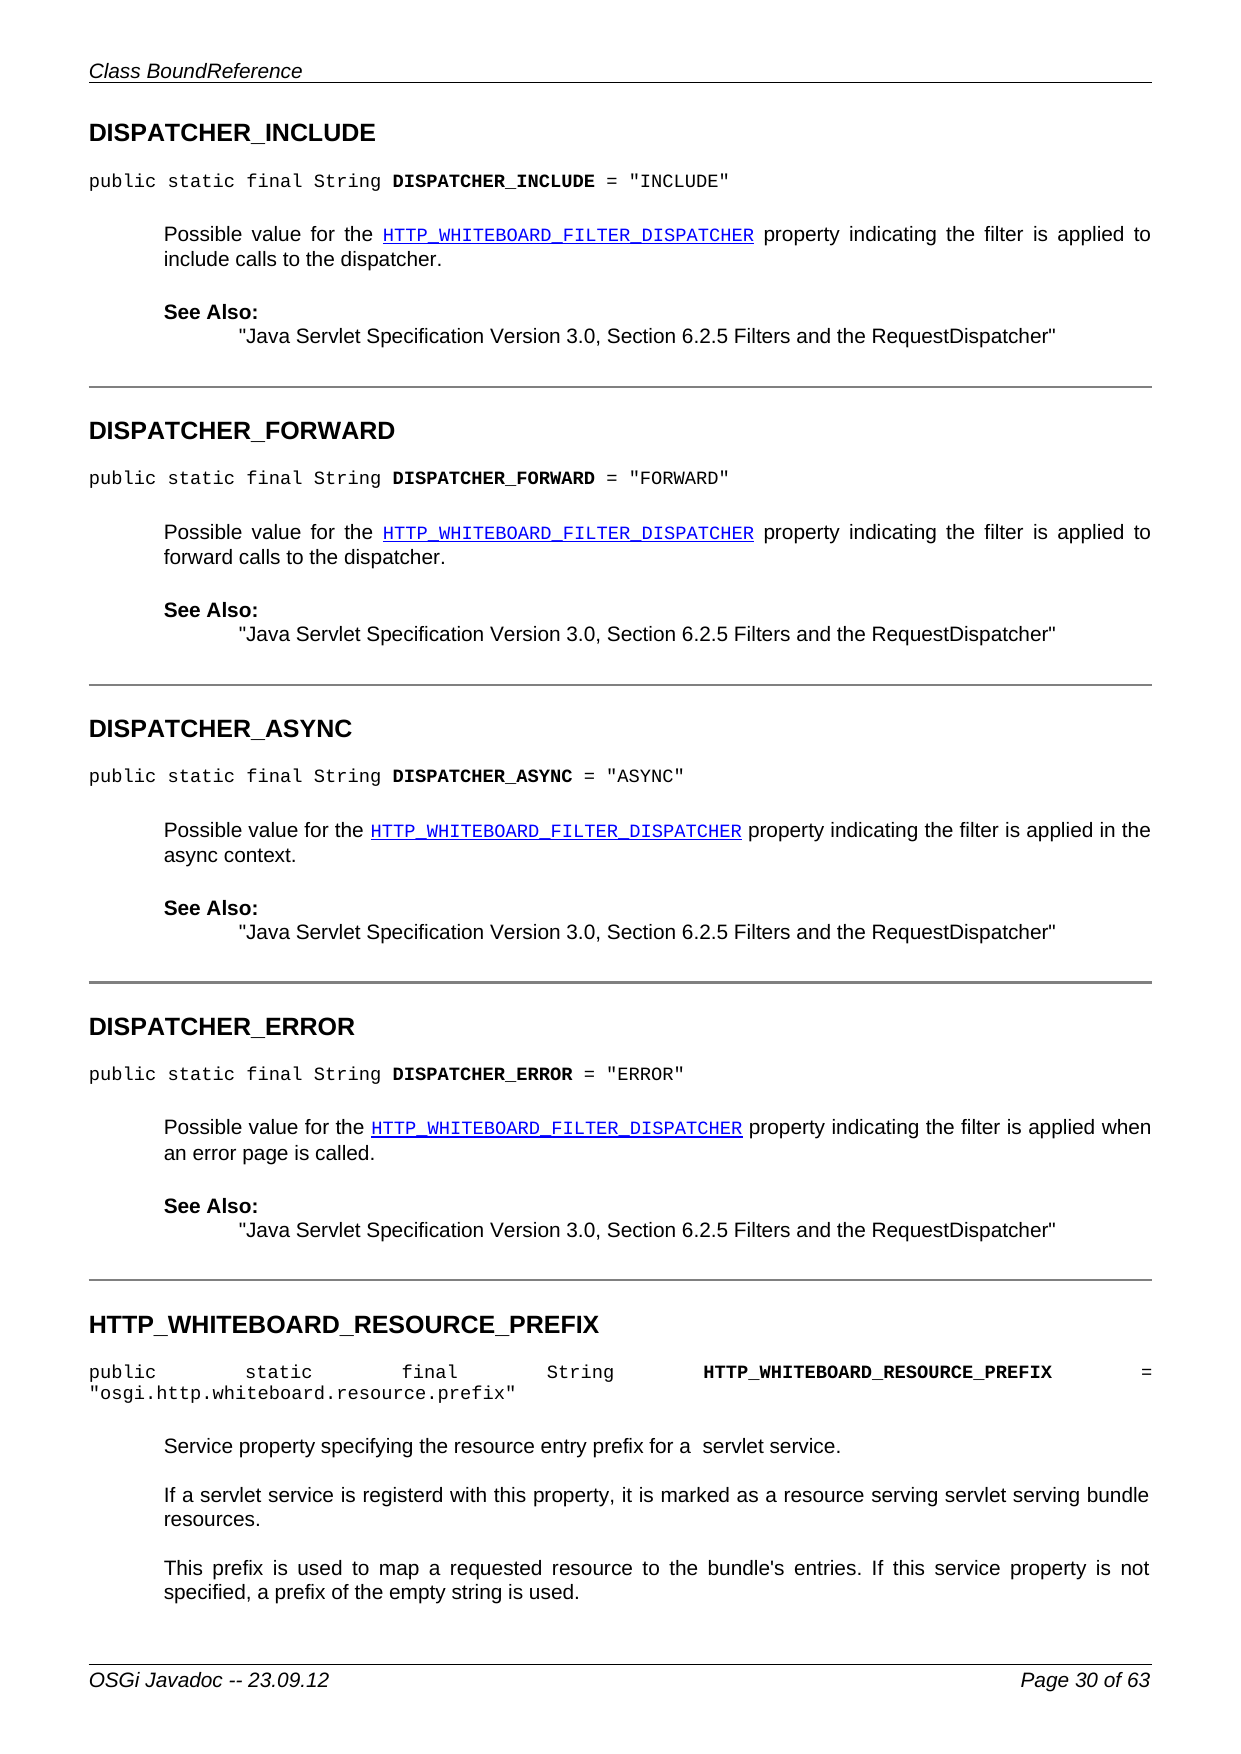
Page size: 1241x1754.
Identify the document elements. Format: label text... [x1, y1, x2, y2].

text If a servlet service is registerd with this property, it is marked as a resource serving servlet serving bundle resources. [163, 1483, 1152, 1531]
text This prefix is used to map a requested resource to the bundle's entries. If this service property is not specified, a prefix of the empty string is used. [163, 1556, 1152, 1604]
text public static final String DISPATCHER_FORWARD = "FORWARD" [88, 469, 1152, 490]
text public static final String DISPATCHER_ASYNC = "ASYNC" [88, 767, 1152, 788]
text Possible value for the HTTP_WHITEBOARD_FILTER_DISPATCHER property indicating the filter is applied to forward calls to the dispatcher. [163, 519, 1152, 569]
text public static final String DISPATCHER_INCLUDE = "INCLUDE" [88, 171, 1152, 193]
subtitle DISPATCHER_ERROR [88, 1012, 1152, 1041]
subtitle DISPATCHER_INCLUDE [88, 118, 1152, 147]
text "Java Servlet Specification Version 3.0, Section 6.2.5 Filters and the RequestDispatcher" [238, 920, 1152, 944]
text "Java Servlet Specification Version 3.0, Section 6.2.5 Filters and the RequestDispatcher" [238, 1217, 1152, 1241]
text public static final String HTTP_WHITEBOARD_RESOURCE_PREFIX = "osgi.http.whiteboard.resource.prefix" [88, 1363, 1152, 1405]
text "Java Servlet Specification Version 3.0, Section 6.2.5 Filters and the RequestDispatcher" [238, 324, 1152, 348]
text See Also: [163, 1193, 1152, 1217]
text See Also: [163, 300, 1152, 324]
text Possible value for the HTTP_WHITEBOARD_FILTER_DISPATCHER property indicating the filter is applied to include calls to the dispatcher. [163, 222, 1152, 271]
subtitle DISPATCHER_ASYNC [88, 714, 1152, 743]
text "Java Servlet Specification Version 3.0, Section 6.2.5 Filters and the RequestDispatcher" [238, 622, 1152, 646]
text See Also: [163, 598, 1152, 622]
text Service property specifying the resource entry prefix for a servlet service. [163, 1434, 1152, 1458]
text public static final String DISPATCHER_ERROR = "ERROR" [88, 1065, 1152, 1086]
subtitle HTTP_WHITEBOARD_RESOURCE_PREFIX [88, 1310, 1152, 1338]
subtitle DISPATCHER_FORWARD [88, 416, 1152, 445]
text Possible value for the HTTP_WHITEBOARD_FILTER_DISPATCHER property indicating the filter is applied when an error page is called. [163, 1115, 1152, 1164]
text Possible value for the HTTP_WHITEBOARD_FILTER_DISPATCHER property indicating the filter is applied in the async context. [163, 817, 1152, 867]
text See Also: [163, 896, 1152, 920]
